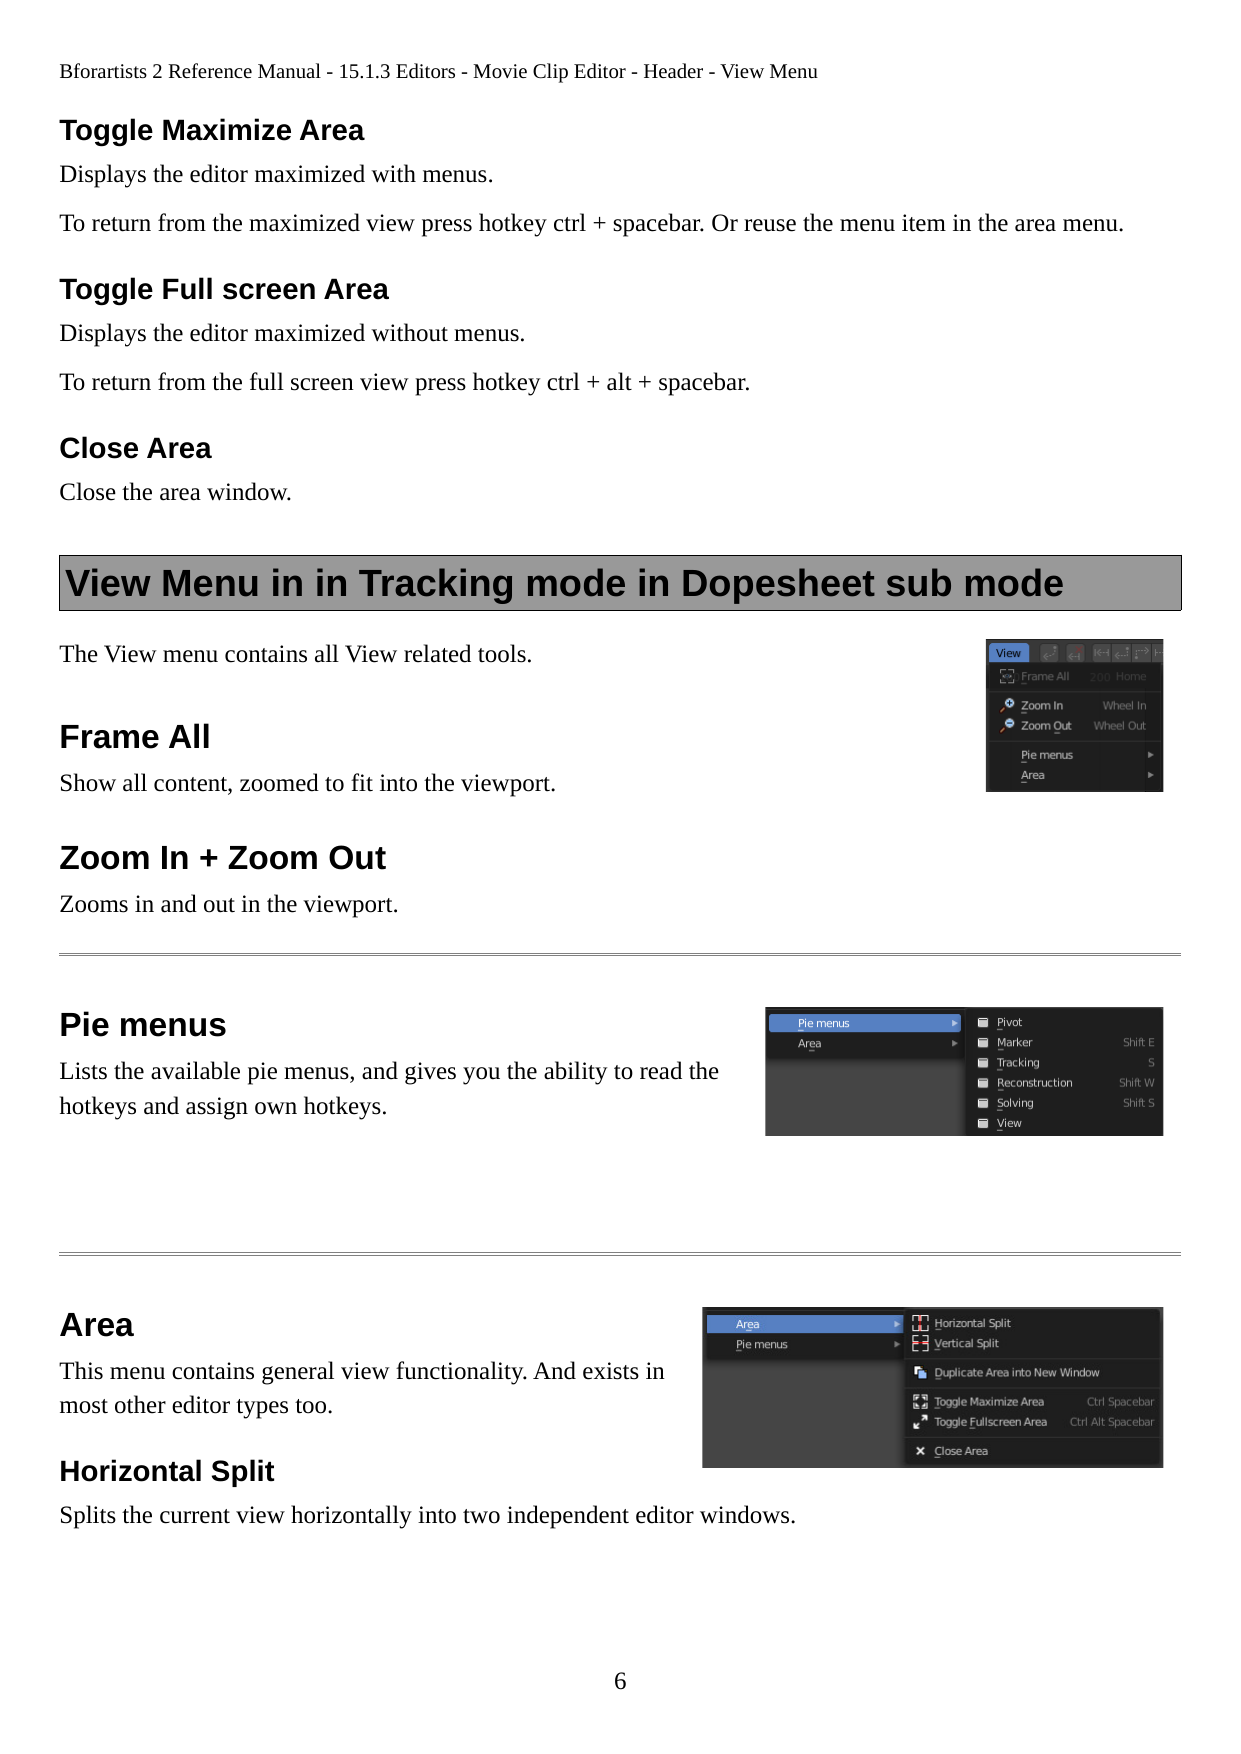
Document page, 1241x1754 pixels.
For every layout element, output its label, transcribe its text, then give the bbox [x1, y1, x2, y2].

subtitle Frame All [59, 717, 985, 756]
picture [985, 639, 1164, 792]
subtitle Zoom In + Zoom Out [59, 838, 1181, 877]
subtitle Toggle Maximize Area [59, 113, 1181, 146]
text Show all content, zoomed to fit into the viewport. [59, 768, 1181, 797]
subtitle [1164, 717, 1181, 756]
subtitle Close Area [59, 431, 1181, 464]
text To return from the full screen view press hotkey ctrl + alt + spacebar. [59, 367, 1181, 396]
subtitle Toggle Full screen Area [59, 272, 1181, 305]
text Splits the current view horizontally into two independent editor windows. [59, 1501, 1181, 1529]
text Close the area window. [59, 477, 1181, 506]
text The View menu contains all View related tools. [59, 639, 985, 667]
subtitle Pie menus [59, 1005, 1181, 1044]
picture [765, 1007, 1164, 1136]
table_header View Menu in in Tracking mode in Dopesheet sub mode [60, 556, 1181, 610]
subtitle Area [59, 1305, 1181, 1344]
picture [702, 1307, 1164, 1468]
text Lists the available pie menus, and gives you the ability to read the hotkeys and assign own hotkeys. [59, 1056, 765, 1119]
text This menu contains general view functionality. And exists in most other editor types too. [59, 1356, 702, 1419]
text To return from the maximized view press hotkey ctrl + spacebar. Or reuse the menu item in the area menu. [59, 208, 1181, 237]
text Displays the editor maximized with menus. [59, 159, 1181, 188]
subtitle Horizontal Split [59, 1454, 1181, 1488]
text Zooms in and out in the viewport. [59, 889, 1181, 918]
text Displays the editor maximized without menus. [59, 318, 1181, 347]
